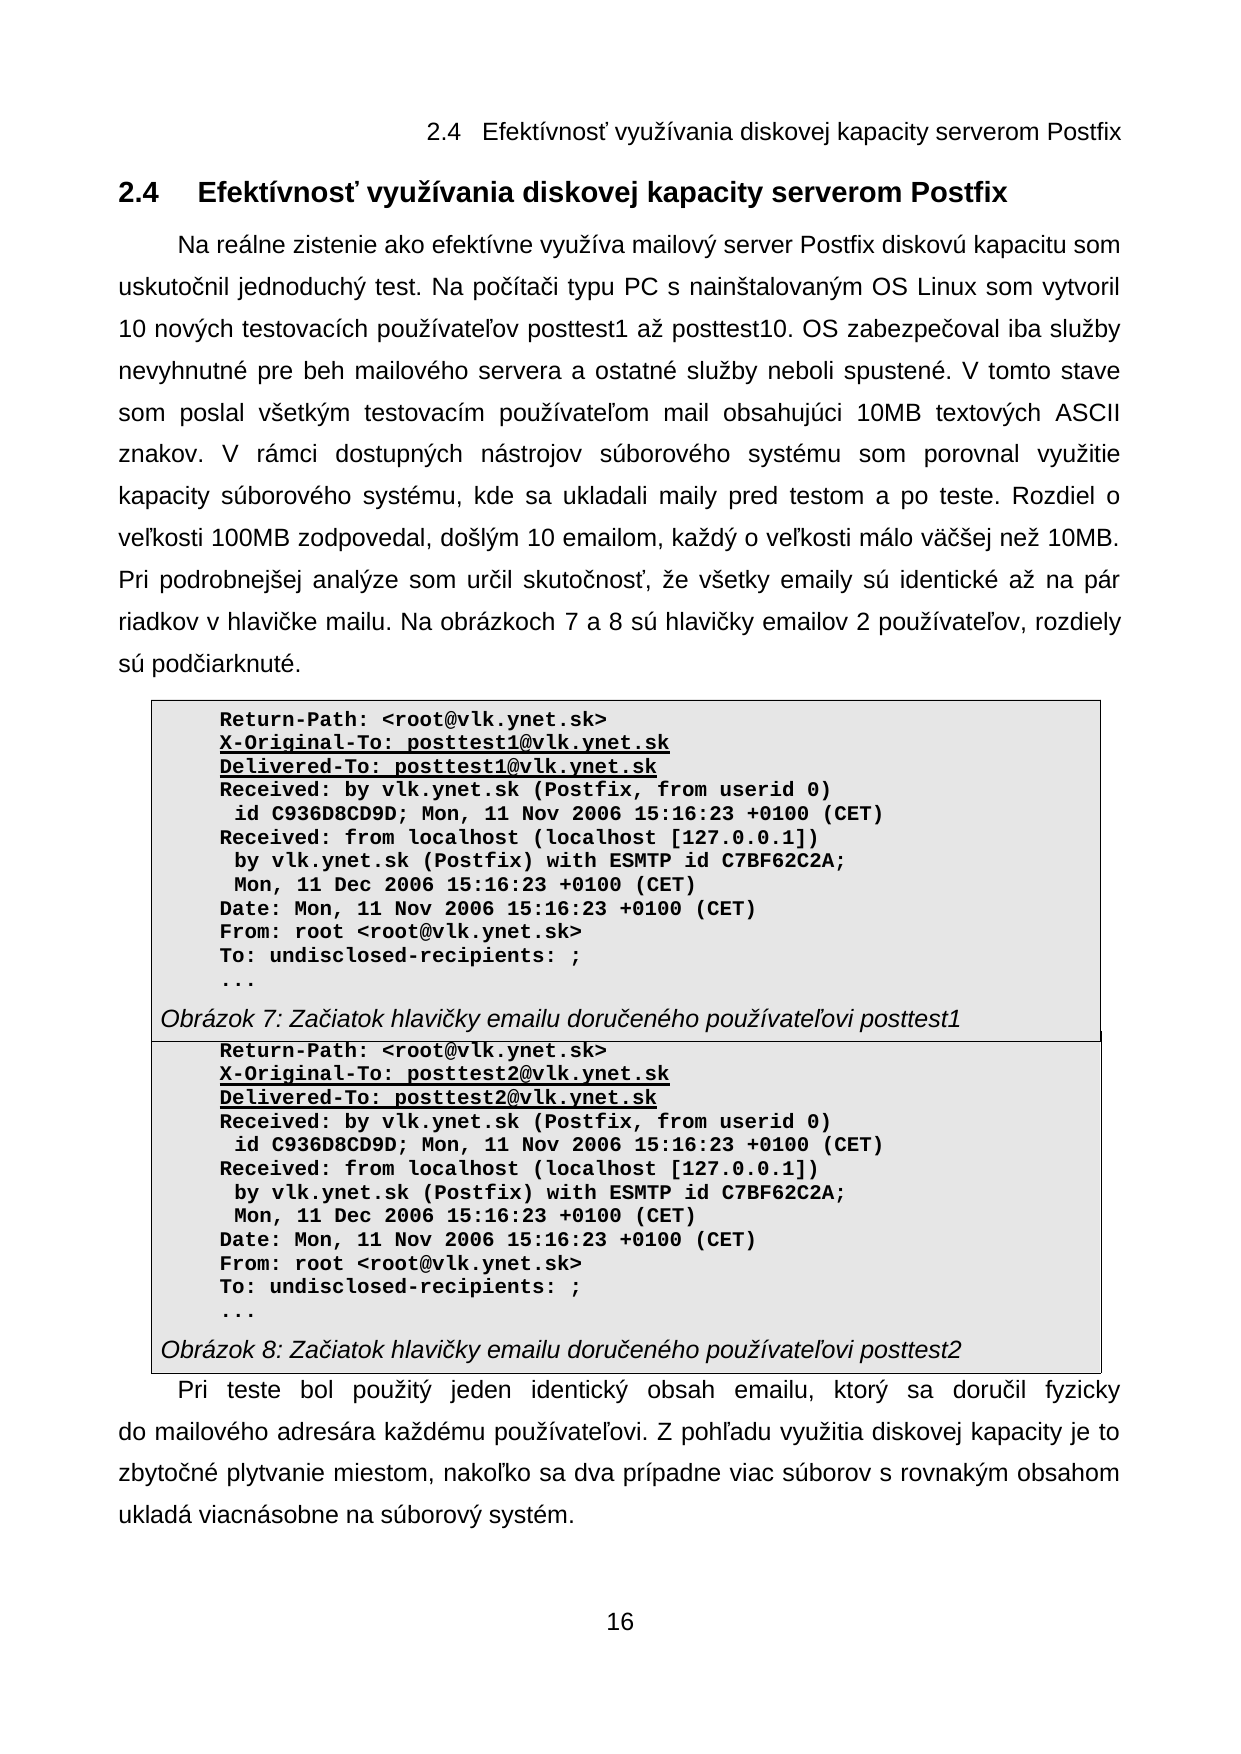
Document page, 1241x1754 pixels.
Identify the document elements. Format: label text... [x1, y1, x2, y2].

text Na reálne zistenie ako efektívne využíva mailový server Postfix diskovú kapacitu som uskutočnil jednoduchý test. Na počítači typu PC s nainštalovaným OS Linux som vytvoril 10 nových testovacích používateľov posttest1 až posttest10. OS zabezpečoval iba služby nevyhnutné pre beh mailového servera a ostatné služby neboli spustené. V tomto stave som poslal všetkým testovacím používateľom mail obsahujúci 10MB textových ASCII znakov. V rámci dostupných nástrojov súborového systému som porovnal využitie kapacity súborového systému, kde sa ukladali maily pred testom a po teste. Rozdiel o veľkosti 100MB zodpovedal, došlým 10 emailom, každý o veľkosti málo väčšej než 10MB. Pri podrobnejšej analýze som určil skutočnosť, že všetky emaily sú identické až na pár riadkov v hlavičke mailu. Na obrázkoch 7 a 8 sú hlavičky emailov 2 používateľov, rozdiely sú podčiarknuté. [118, 231, 1122, 677]
text Date: Mon, 11 Nov 2006 15:16:23 +0100 (CET) [160, 898, 1092, 921]
text From: root <root@vlk.ynet.sk> [160, 1253, 1092, 1276]
text Received: from localhost (localhost [127.0.0.1]) [160, 827, 1092, 850]
text Date: Mon, 11 Nov 2006 15:16:23 +0100 (CET) [160, 1229, 1092, 1253]
text X-Original-To: posttest2@vlk.ynet.sk [160, 1063, 1092, 1087]
text id C936D8CD9D; Mon, 11 Nov 2006 15:16:23 +0100 (CET) [160, 803, 1092, 827]
text ... [160, 1300, 1092, 1323]
text From: root <root@vlk.ynet.sk> [160, 921, 1092, 945]
text To: undisclosed-recipients: ; [160, 945, 1092, 969]
text Received: from localhost (localhost [127.0.0.1]) [160, 1158, 1092, 1182]
text Return-Path: <root@vlk.ynet.sk> [160, 708, 1092, 732]
text To: undisclosed-recipients: ; [160, 1276, 1092, 1300]
text by vlk.ynet.sk (Postfix) with ESMTP id C7BF62C2A; [160, 1182, 1092, 1205]
text Delivered-To: posttest1@vlk.ynet.sk [160, 756, 1092, 779]
text Return-Path: <root@vlk.ynet.sk> [160, 1042, 1092, 1063]
text ... [160, 969, 1092, 992]
text Delivered-To: posttest2@vlk.ynet.sk [160, 1087, 1092, 1111]
text Obrázok 8: Začiatok hlavičky emailu doručeného používateľovi posttest2 [160, 1336, 1092, 1364]
text X-Original-To: posttest1@vlk.ynet.sk [160, 732, 1092, 756]
text Mon, 11 Dec 2006 15:16:23 +0100 (CET) [160, 874, 1092, 898]
text by vlk.ynet.sk (Postfix) with ESMTP id C7BF62C2A; [160, 850, 1092, 874]
text Mon, 11 Dec 2006 15:16:23 +0100 (CET) [160, 1205, 1092, 1229]
text Received: by vlk.ynet.sk (Postfix, from userid 0) [160, 1111, 1092, 1134]
subtitle Efektívnosť využívania diskovej kapacity serverom Postfix [118, 176, 1122, 208]
text Pri teste bol použitý jeden identický obsah emailu, ktorý sa doručil fyzicky do mailového adresára každému používateľovi. Z pohľadu využitia diskovej kapacity je to zbytočné plytvanie miestom, nakoľko sa dva prípadne viac súborov s rovnakým obsahom ukladá viacnásobne na súborový systém. [118, 1376, 1122, 1529]
text Obrázok 7: Začiatok hlavičky emailu doručeného používateľovi posttest1 [160, 1005, 1092, 1033]
text id C936D8CD9D; Mon, 11 Nov 2006 15:16:23 +0100 (CET) [160, 1134, 1092, 1158]
text Received: by vlk.ynet.sk (Postfix, from userid 0) [160, 779, 1092, 803]
